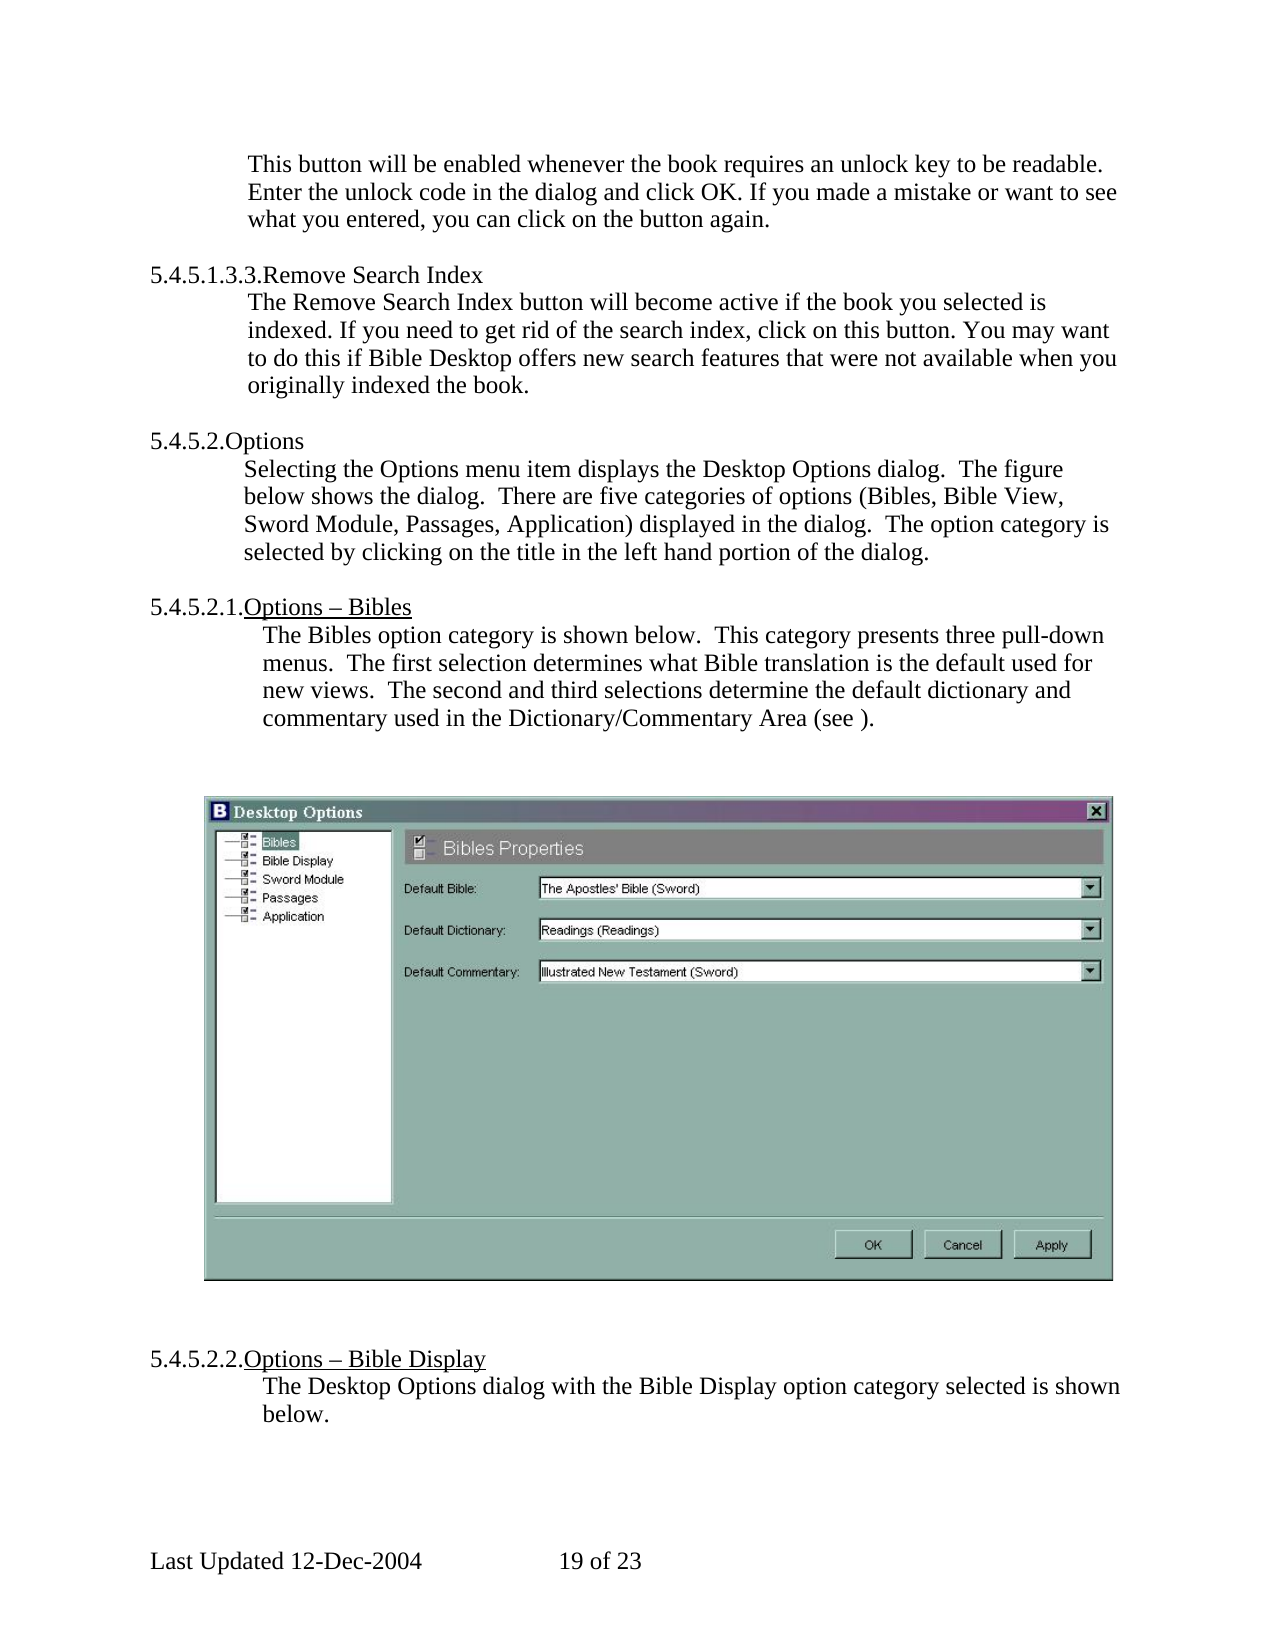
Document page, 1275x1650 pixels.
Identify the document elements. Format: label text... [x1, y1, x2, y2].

text Selecting the Options menu item displays the Desktop Options dialog. The figure below shows the dialog. There are five categories of options (Bibles, Bible View, Sword Module, Passages, Application) displayed in the dialog. The option category is selected by clicking on the title in the left hand portion of the dialog. [244, 455, 1125, 566]
text The Bibles option category is shown below. This category presents three pull-down menus. The first selection determines what Bible translation is the default used for new views. The second and third selections determine the default dictionary and commentary used in the Dictionary/Commentary Area (see ). [262, 621, 1125, 732]
text The Desktop Options dialog with the Bible Display option category selected is shown below. [262, 1372, 1125, 1428]
list Options [150, 427, 1125, 455]
list This button will be enabled whenever the book requires an unlock key to be readable. Enter the unlock code in the dialog and click OK. If you made a mistake or want to see what you entered, you can click on the button again. [150, 150, 1125, 233]
list Options – Bible Display [150, 1345, 1125, 1372]
list Remove Search Index [150, 261, 1125, 288]
list The Remove Search Index button will become active if the book you selected is indexed. If you need to get rid of the search index, click on this button. You may want to do this if Bible Desktop offers new search features that were not available when you originally indexed the book. [150, 288, 1125, 399]
list Options – Bibles [150, 593, 1125, 621]
picture [204, 796, 1114, 1281]
